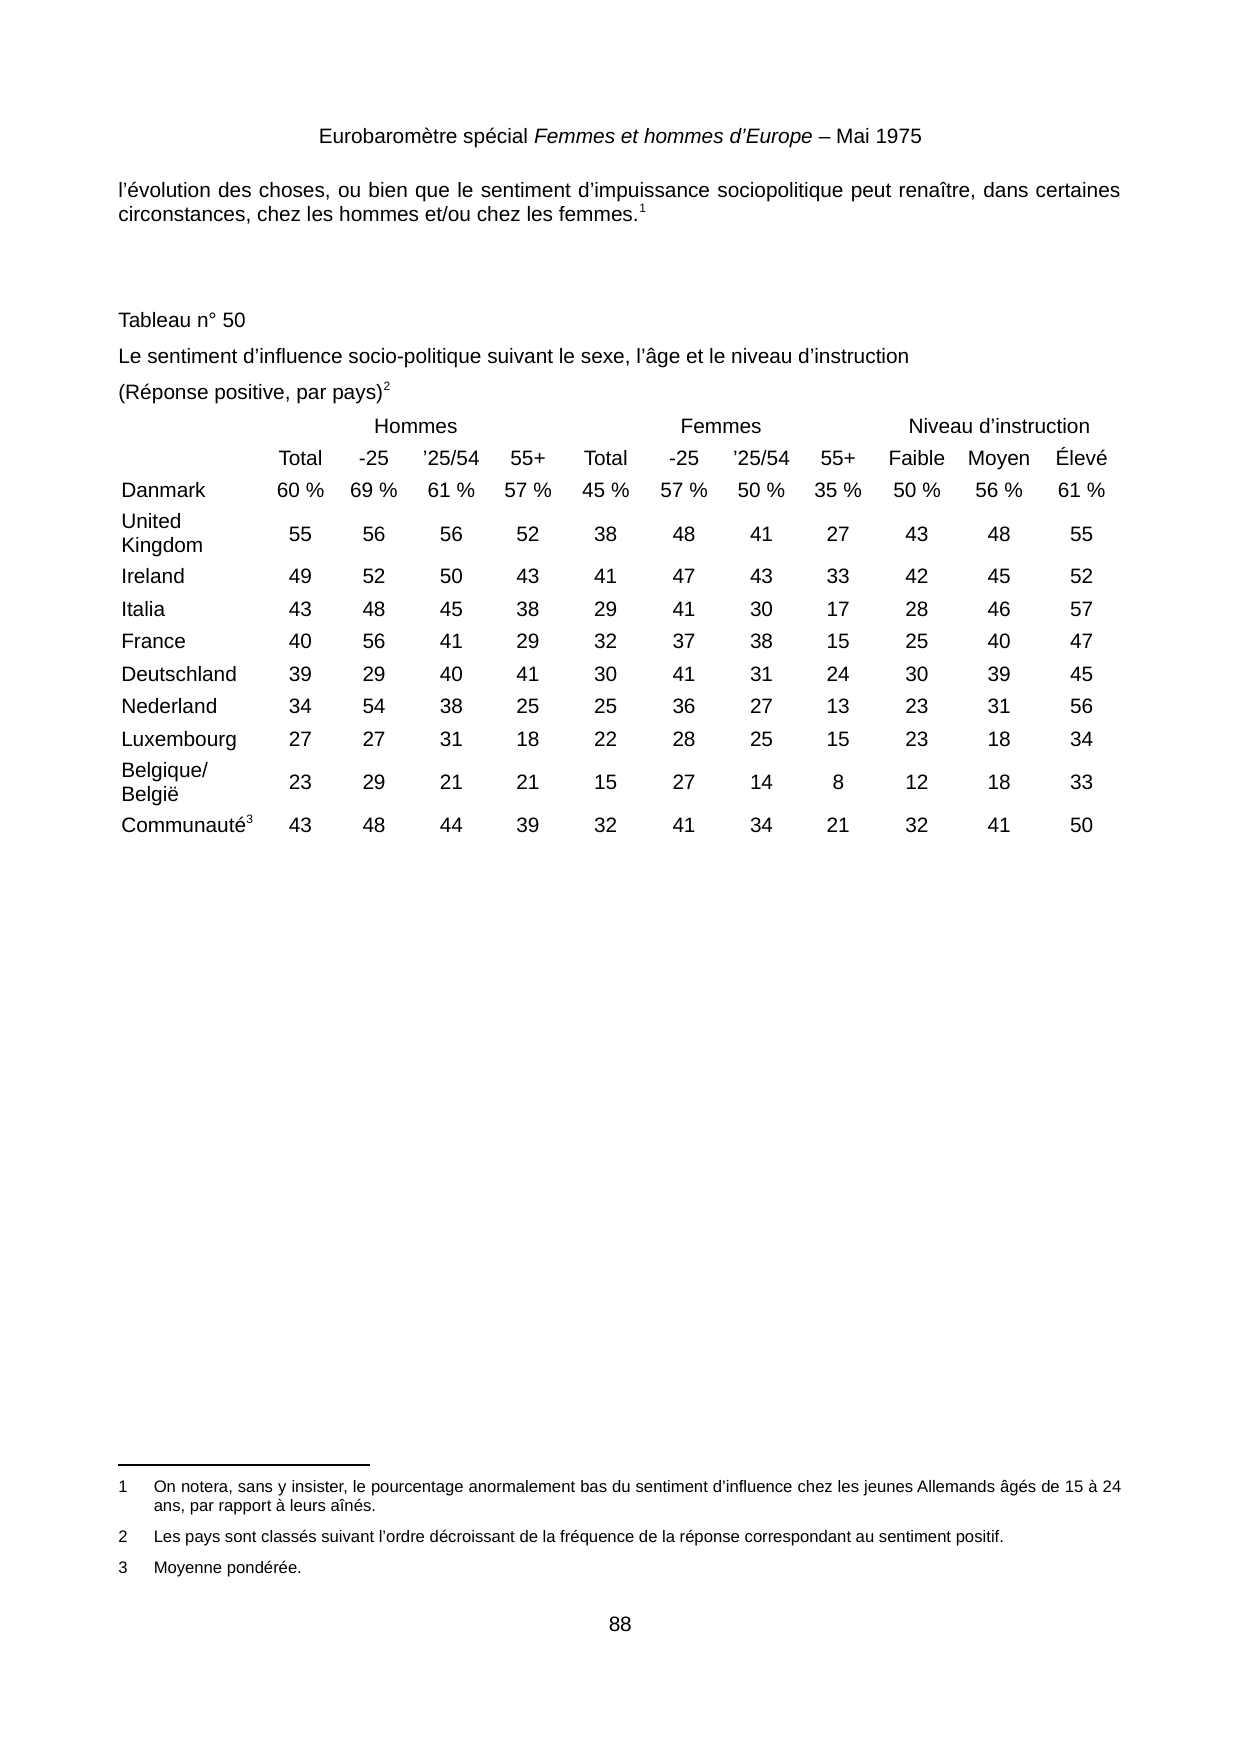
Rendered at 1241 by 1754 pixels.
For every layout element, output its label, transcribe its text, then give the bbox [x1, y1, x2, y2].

table_cell 37 [645, 625, 722, 657]
table_cell 15 [566, 755, 645, 808]
table_cell Italia [118, 593, 265, 625]
table_cell 31 [723, 658, 800, 690]
table_cell 14 [723, 755, 800, 808]
table_cell 56 % [958, 474, 1040, 506]
table_cell 29 [335, 658, 412, 690]
table_cell 8 [800, 755, 876, 808]
table_cell 44 [412, 808, 490, 841]
table_cell 34 [1040, 722, 1123, 754]
table_cell 24 [800, 658, 876, 690]
table_cell Luxembourg [118, 722, 265, 754]
table_cell 45 [958, 560, 1040, 593]
table_cell 45 [412, 593, 490, 625]
table_cell Danmark [118, 474, 265, 506]
table_cell 38 [490, 593, 566, 625]
text Tableau n° 50 [118, 308, 1122, 332]
table_cell 41 [958, 808, 1040, 841]
table_cell 60 % [265, 474, 335, 506]
table_cell 39 [265, 658, 335, 690]
table_cell 55+ [490, 442, 566, 474]
table_cell 15 [800, 722, 876, 754]
table_cell 18 [490, 722, 566, 754]
table_cell 25 [566, 690, 645, 722]
table_cell 40 [265, 625, 335, 657]
table_cell Total [265, 442, 335, 474]
table_cell 25 [876, 625, 958, 657]
table_cell 13 [800, 690, 876, 722]
text (Réponse positive, par pays) [118, 379, 1122, 403]
table_cell 45 % [566, 474, 645, 506]
table_cell 55 [1040, 506, 1123, 560]
table_cell 18 [958, 722, 1040, 754]
table_cell 21 [800, 808, 876, 841]
table_cell 48 [335, 808, 412, 841]
table_cell 43 [490, 560, 566, 593]
table_cell 21 [412, 755, 490, 808]
table_cell United Kingdom [118, 506, 265, 560]
table_cell 49 [265, 560, 335, 593]
table_cell 12 [876, 755, 958, 808]
table_cell 41 [566, 560, 645, 593]
table_cell -25 [645, 442, 722, 474]
table_cell Total [566, 442, 645, 474]
table_cell 28 [876, 593, 958, 625]
table_cell 52 [335, 560, 412, 593]
table_cell 17 [800, 593, 876, 625]
table_cell 23 [876, 722, 958, 754]
table_cell 31 [958, 690, 1040, 722]
table_cell 15 [800, 625, 876, 657]
table_cell Communauté [118, 808, 265, 841]
table_header Niveau d’instruction [876, 409, 1123, 442]
table_cell 40 [958, 625, 1040, 657]
table_cell 52 [490, 506, 566, 560]
table_cell 48 [958, 506, 1040, 560]
table_cell 39 [958, 658, 1040, 690]
table_cell 27 [800, 506, 876, 560]
table_cell 27 [265, 722, 335, 754]
table_header [118, 409, 265, 442]
table_cell 27 [645, 755, 722, 808]
table_cell 50 % [876, 474, 958, 506]
table_cell 61 % [1040, 474, 1123, 506]
table_cell Nederland [118, 690, 265, 722]
table_cell 56 [1040, 690, 1123, 722]
table_cell 46 [958, 593, 1040, 625]
table_cell 41 [490, 658, 566, 690]
table_cell 43 [876, 506, 958, 560]
table_cell 39 [490, 808, 566, 841]
table_cell 34 [265, 690, 335, 722]
table_cell 41 [412, 625, 490, 657]
table_cell 50 % [723, 474, 800, 506]
table_cell 30 [566, 658, 645, 690]
table_cell 38 [412, 690, 490, 722]
table_cell Moyen [958, 442, 1040, 474]
table_cell 18 [958, 755, 1040, 808]
table_cell 41 [645, 808, 722, 841]
table_cell 41 [645, 658, 722, 690]
text Le sentiment d’influence socio-politique suivant le sexe, l’âge et le niveau d’instruction [118, 344, 1122, 368]
table_cell 43 [265, 593, 335, 625]
table_cell 54 [335, 690, 412, 722]
table_cell 47 [645, 560, 722, 593]
table_cell France [118, 625, 265, 657]
table_cell 41 [645, 593, 722, 625]
table_cell 23 [265, 755, 335, 808]
table_cell 31 [412, 722, 490, 754]
table_cell 38 [723, 625, 800, 657]
table_cell 22 [566, 722, 645, 754]
table_cell 57 [1040, 593, 1123, 625]
table_cell 33 [1040, 755, 1123, 808]
table_cell 57 % [645, 474, 722, 506]
table_cell 25 [490, 690, 566, 722]
table_cell 27 [723, 690, 800, 722]
table_cell 56 [335, 625, 412, 657]
table_cell Élevé [1040, 442, 1123, 474]
table_cell Belgique/België [118, 755, 265, 808]
table_cell 48 [335, 593, 412, 625]
table_cell ’25/54 [412, 442, 490, 474]
table_cell 36 [645, 690, 722, 722]
text On notera, sans y insister, le pourcentage anormalement bas du sentiment d’influence chez les jeunes Allemands âgés de 15 à 24 ans, par rapport à leurs aînés. [118, 1477, 1122, 1515]
table_cell [118, 442, 265, 474]
table_cell 55 [265, 506, 335, 560]
table_cell 55+ [800, 442, 876, 474]
table_cell 32 [566, 625, 645, 657]
table_cell 30 [876, 658, 958, 690]
table_cell 32 [566, 808, 645, 841]
text l’évolution des choses, ou bien que le sentiment d’impuissance sociopolitique peut renaître, dans certaines circonstances, chez les hommes et/ou chez les femmes. [118, 177, 1122, 225]
table_cell 42 [876, 560, 958, 593]
table_cell 43 [265, 808, 335, 841]
text Les pays sont classés suivant l’ordre décroissant de la fréquence de la réponse correspondant au sentiment positif. [118, 1527, 1122, 1546]
table_cell 33 [800, 560, 876, 593]
table_cell 41 [723, 506, 800, 560]
table_cell 23 [876, 690, 958, 722]
table_cell ’25/54 [723, 442, 800, 474]
table_cell 38 [566, 506, 645, 560]
table_cell 25 [723, 722, 800, 754]
table_cell 21 [490, 755, 566, 808]
table_cell 30 [723, 593, 800, 625]
table_cell 29 [335, 755, 412, 808]
table_cell 50 [1040, 808, 1123, 841]
table_cell 56 [412, 506, 490, 560]
table_cell 35 % [800, 474, 876, 506]
table_cell 34 [723, 808, 800, 841]
table_cell 43 [723, 560, 800, 593]
table_cell 29 [566, 593, 645, 625]
table_cell Deutschland [118, 658, 265, 690]
table_cell 61 % [412, 474, 490, 506]
table_cell 57 % [490, 474, 566, 506]
table_cell 28 [645, 722, 722, 754]
table_cell 50 [412, 560, 490, 593]
table_cell 29 [490, 625, 566, 657]
table_cell Faible [876, 442, 958, 474]
table_header Hommes [265, 409, 566, 442]
table_cell 40 [412, 658, 490, 690]
table_cell 48 [645, 506, 722, 560]
table_cell 27 [335, 722, 412, 754]
table_cell 47 [1040, 625, 1123, 657]
table_cell 69 % [335, 474, 412, 506]
table_cell 52 [1040, 560, 1123, 593]
table_header Femmes [566, 409, 876, 442]
table_cell Ireland [118, 560, 265, 593]
table_cell 56 [335, 506, 412, 560]
table_cell 32 [876, 808, 958, 841]
table_cell 45 [1040, 658, 1123, 690]
table_cell -25 [335, 442, 412, 474]
